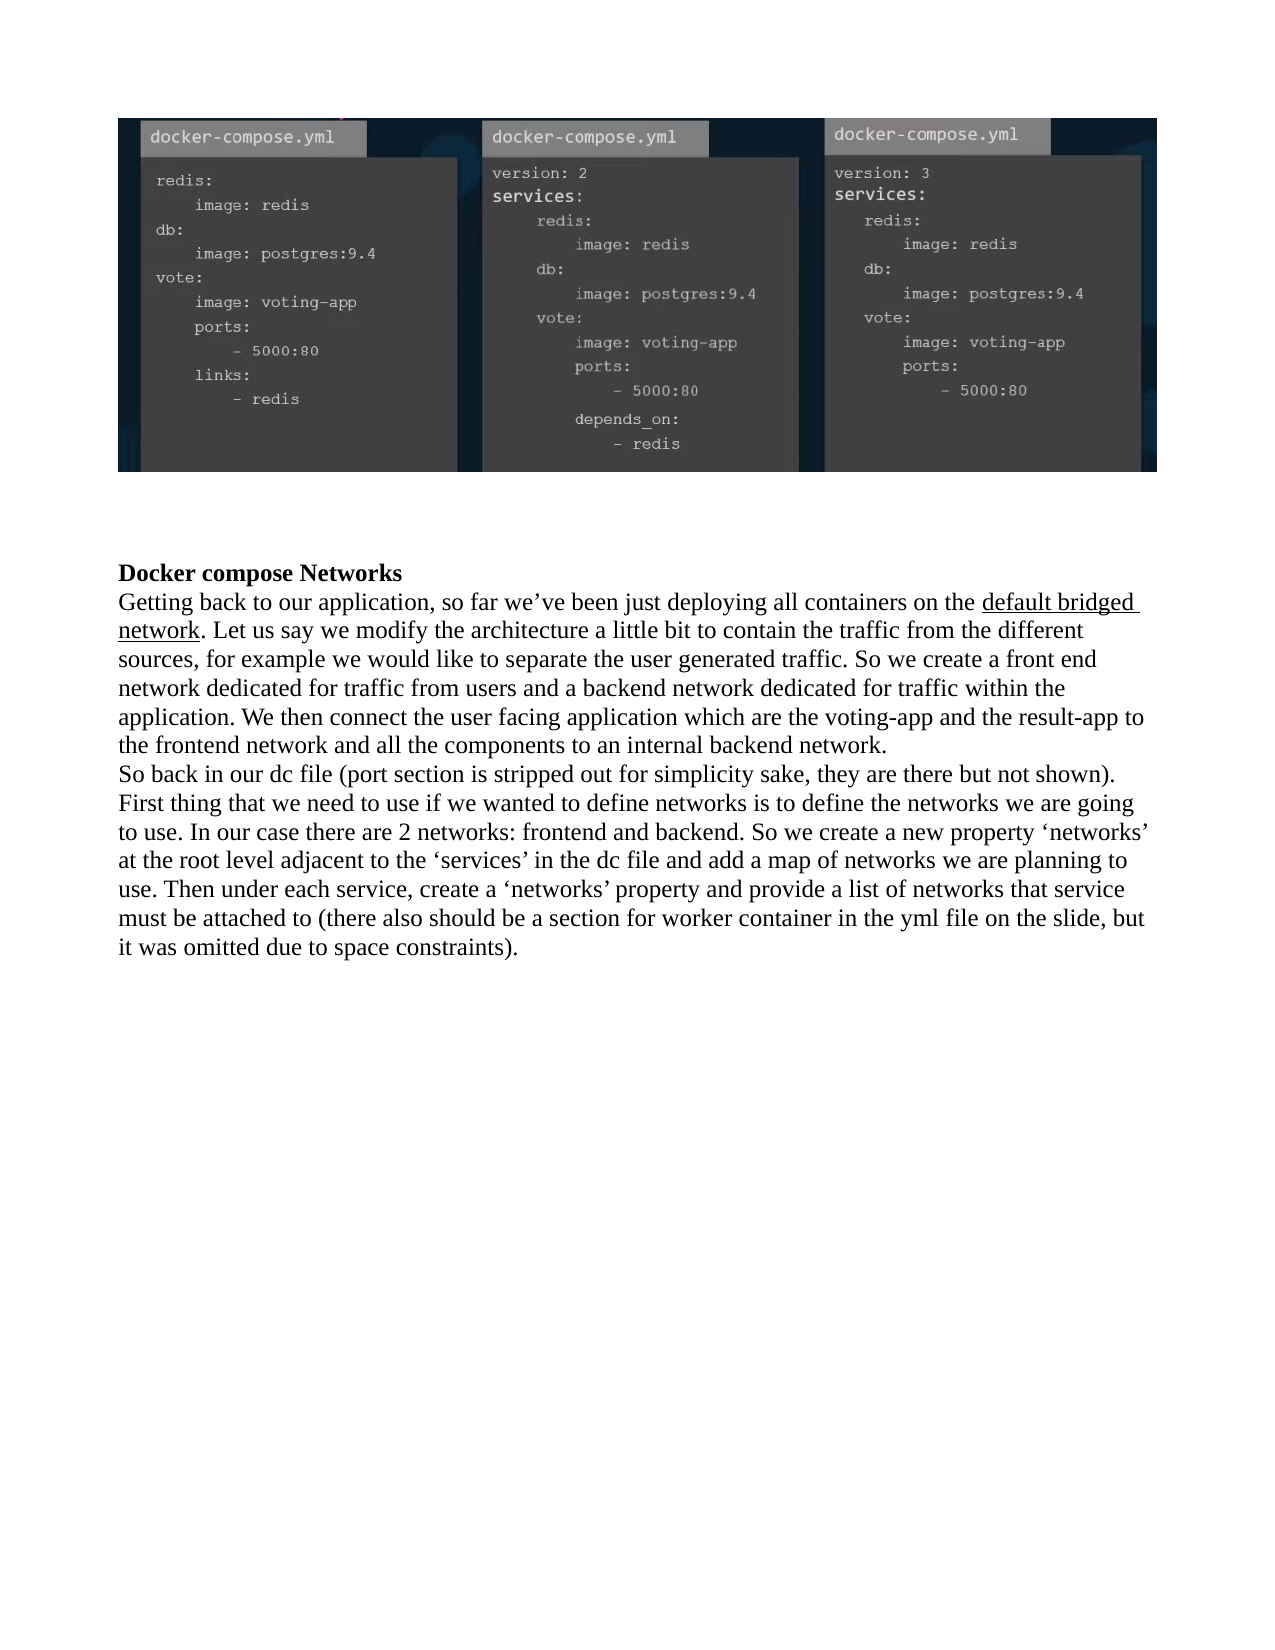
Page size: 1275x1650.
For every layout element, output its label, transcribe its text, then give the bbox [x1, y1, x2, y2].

text So back in our dc file (port section is stripped out for simplicity sake, they are there but not shown). First thing that we need to use if we wanted to define networks is to define the networks we are going to use. In our case there are 2 networks: frontend and backend. So we create a new property ‘networks’ at the root level adjacent to the ‘services’ in the dc file and add a map of networks we are planning to use. Then under each service, create a ‘networks’ property and provide a list of networks that service must be attached to (there also should be a section for worker container in the yml file on the slide, but it was omitted due to space constraints). [118, 759, 1157, 961]
text Docker compose Networks [118, 558, 1157, 587]
picture [118, 118, 1157, 472]
text Getting back to our application, so far we’ve been just deploying all containers on the default bridged network. Let us say we modify the architecture a little bit to contain the traffic from the different sources, for example we would like to separate the user generated traffic. So we create a front end network dedicated for traffic from users and a backend network dedicated for traffic within the application. We then connect the user facing application which are the voting-app and the result-app to the frontend network and all the components to an internal backend network. [118, 587, 1157, 759]
